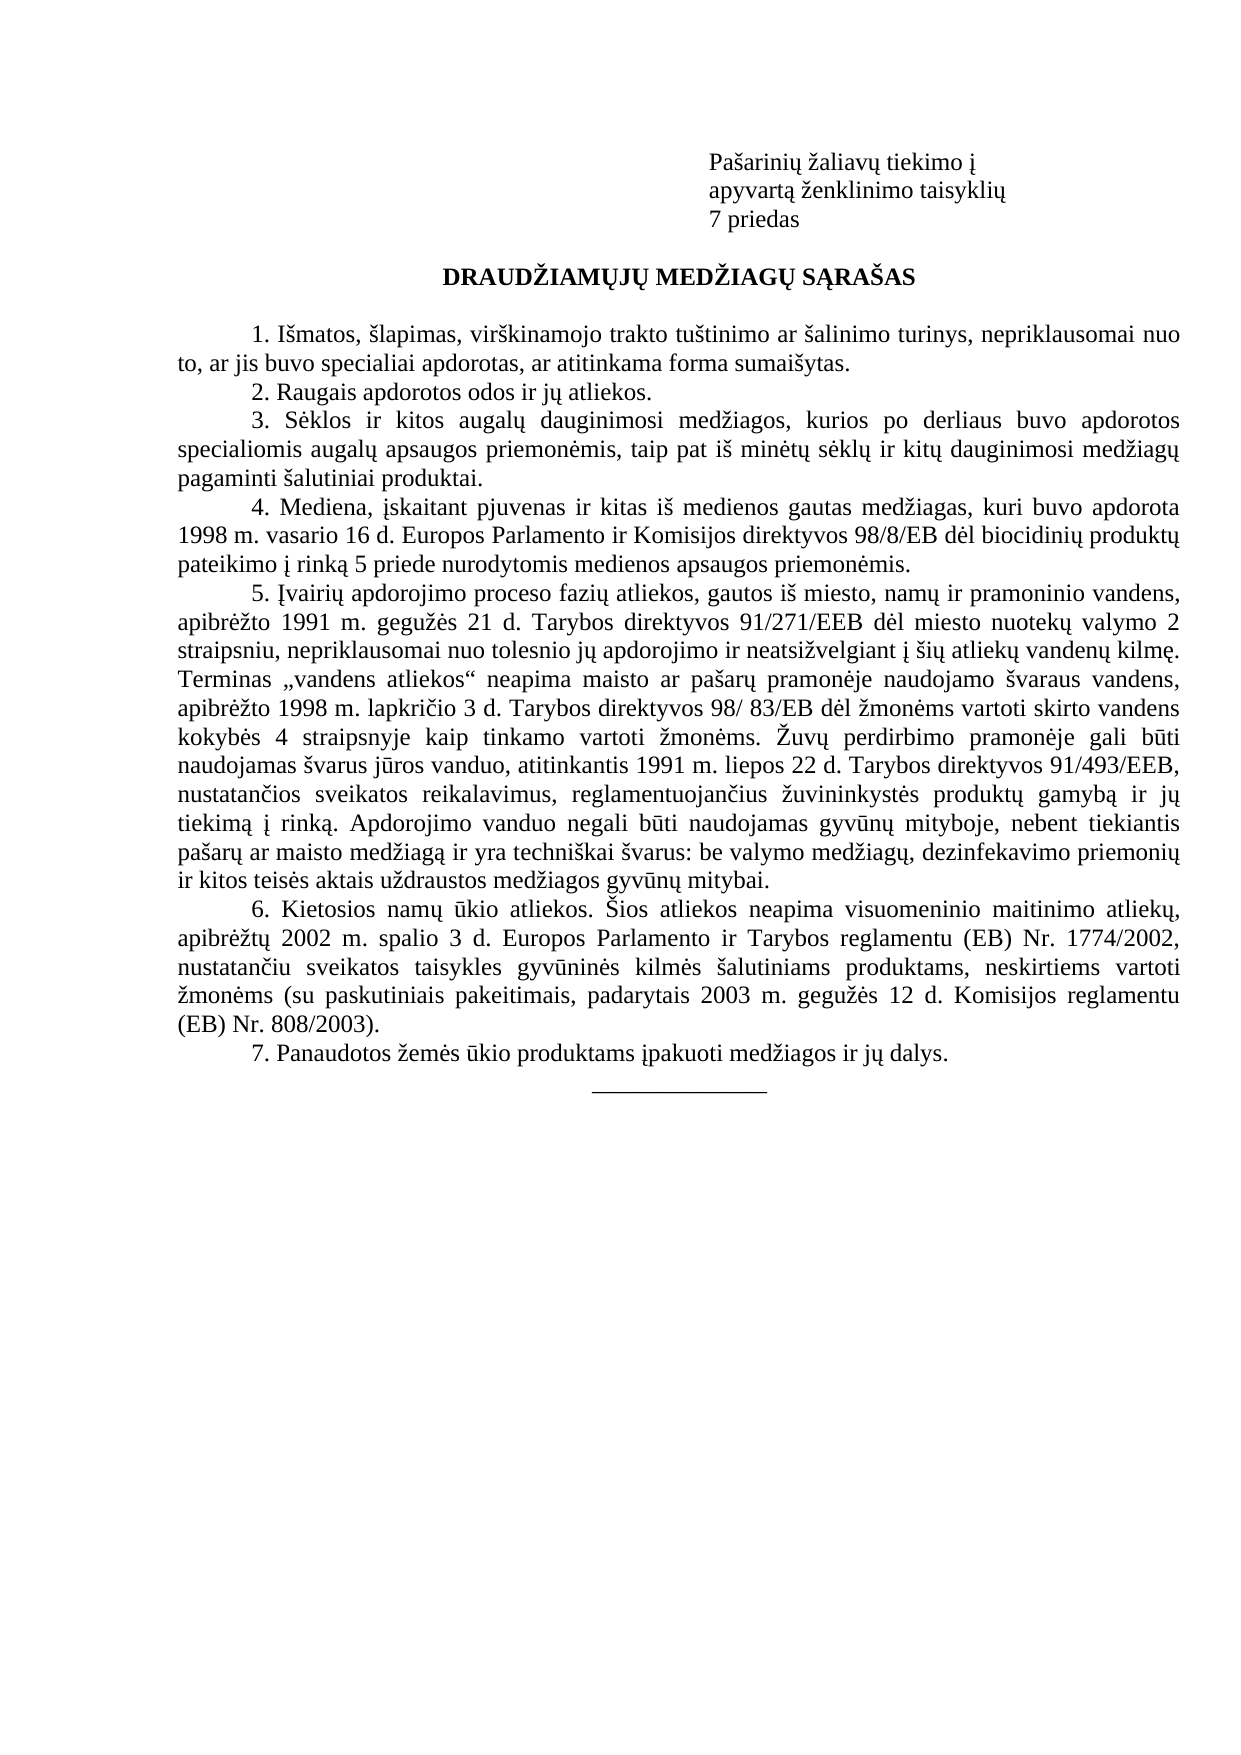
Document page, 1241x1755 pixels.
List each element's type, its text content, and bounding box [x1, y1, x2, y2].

text 7 priedas [177, 204, 1181, 233]
text 5. Įvairių apdorojimo proceso fazių atliekos, gautos iš miesto, namų ir pramoninio vandens, apibrėžto 1991 m. gegužės 21 d. Tarybos direktyvos 91/271/EEB dėl miesto nuotekų valymo 2 straipsniu, nepriklausomai nuo tolesnio jų apdorojimo ir neatsižvelgiant į šių atliekų vandenų kilmę. Terminas „vandens atliekos“ neapima maisto ar pašarų pramonėje naudojamo švaraus vandens, apibrėžto 1998 m. lapkričio 3 d. Tarybos direktyvos 98/ 83/EB dėl žmonėms vartoti skirto vandens kokybės 4 straipsnyje kaip tinkamo vartoti žmonėms. Žuvų perdirbimo pramonėje gali būti naudojamas švarus jūros vanduo, atitinkantis 1991 m. liepos 22 d. Tarybos direktyvos 91/493/EEB, nustatančios sveikatos reikalavimus, reglamentuojančius žuvininkystės produktų gamybą ir jų tiekimą į rinką. Apdorojimo vanduo negali būti naudojamas gyvūnų mityboje, nebent tiekiantis pašarų ar maisto medžiagą ir yra techniškai švarus: be valymo medžiagų, dezinfekavimo priemonių ir kitos teisės aktais uždraustos medžiagos gyvūnų mitybai. [177, 578, 1181, 894]
text 1. Išmatos, šlapimas, virškinamojo trakto tuštinimo ar šalinimo turinys, nepriklausomai nuo to, ar jis buvo specialiai apdorotas, ar atitinkama forma sumaišytas. [177, 319, 1181, 377]
text 4. Mediena, įskaitant pjuvenas ir kitas iš medienos gautas medžiagas, kuri buvo apdorota 1998 m. vasario 16 d. Europos Parlamento ir Komisijos direktyvos 98/8/EB dėl biocidinių produktų pateikimo į rinką 5 priede nurodytomis medienos apsaugos priemonėmis. [177, 492, 1181, 578]
text ______________ [177, 1067, 1181, 1096]
text 6. Kietosios namų ūkio atliekos. Šios atliekos neapima visuomeninio maitinimo atliekų, apibrėžtų 2002 m. spalio 3 d. Europos Parlamento ir Tarybos reglamentu (EB) Nr. 1774/2002, nustatančiu sveikatos taisykles gyvūninės kilmės šalutiniams produktams, neskirtiems vartoti žmonėms (su paskutiniais pakeitimais, padarytais 2003 m. gegužės 12 d. Komisijos reglamentu (EB) Nr. 808/2003). [177, 894, 1181, 1038]
text 2. Raugais apdorotos odos ir jų atliekos. [177, 377, 1181, 406]
text 7. Panaudotos žemės ūkio produktams įpakuoti medžiagos ir jų dalys. [177, 1038, 1181, 1067]
text 3. Sėklos ir kitos augalų dauginimosi medžiagos, kurios po derliaus buvo apdorotos specialiomis augalų apsaugos priemonėmis, taip pat iš minėtų sėklų ir kitų dauginimosi medžiagų pagaminti šalutiniai produktai. [177, 406, 1181, 492]
text Pašarinių žaliavų tiekimo į [177, 147, 1181, 176]
text DRAUDŽIAMŲJŲ MEDŽIAGŲ SĄRAŠAS [177, 262, 1181, 291]
text apyvartą ženklinimo taisyklių [177, 176, 1181, 204]
